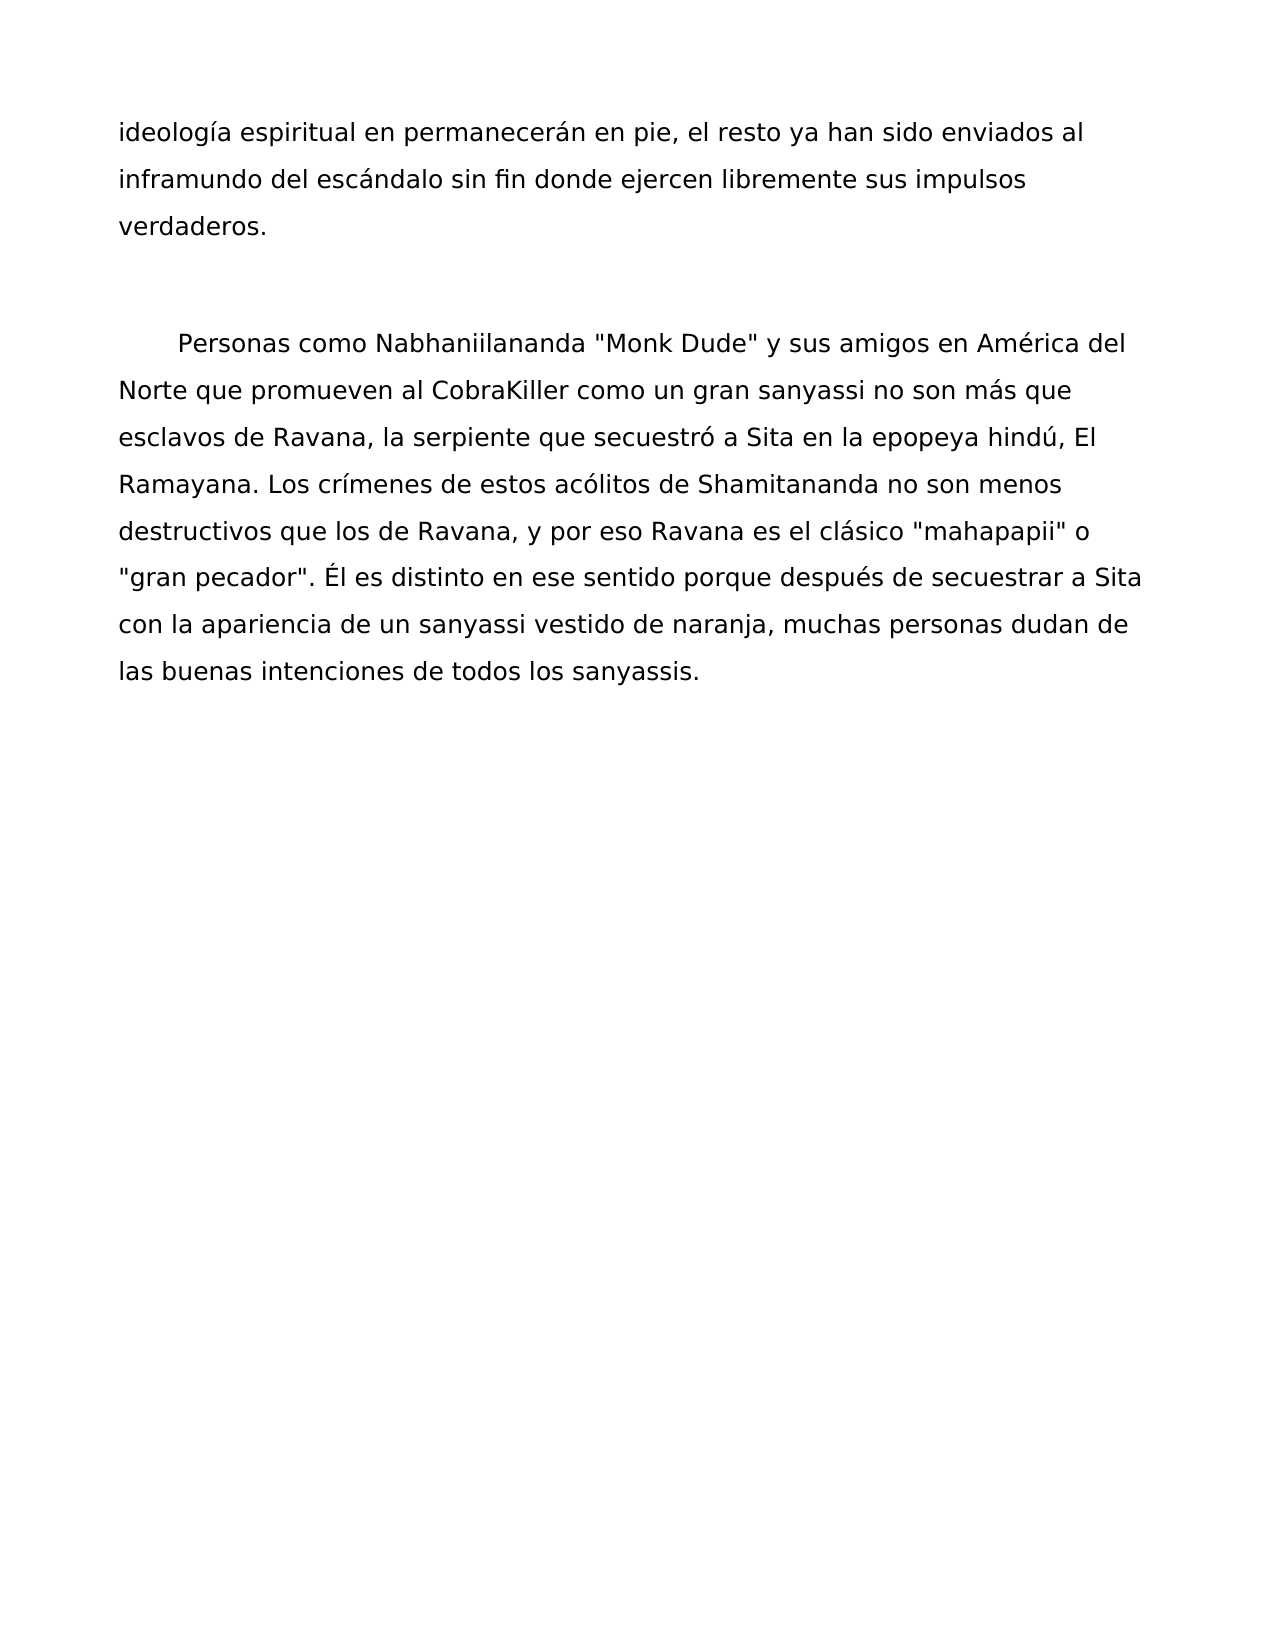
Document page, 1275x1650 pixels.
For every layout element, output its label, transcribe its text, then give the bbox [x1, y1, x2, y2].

text Personas como Nabhaniilananda "Monk Dude" y sus amigos en América del Norte que promueven al CobraKiller como un gran sanyassi no son más que esclavos de Ravana, la serpiente que secuestró a Sita en la epopeya hindú, El Ramayana. Los crímenes de estos acólitos de Shamitananda no son menos destructivos que los de Ravana, y por eso Ravana es el clásico "mahapapii" o "gran pecador". Él es distinto en ese sentido porque después de secuestrar a Sita con la apariencia de un sanyassi vestido de naranja, muchas personas dudan de las buenas intenciones de todos los sanyassis. [118, 329, 1157, 686]
text ideología espiritual en permanecerán en pie, el resto ya han sido enviados al inframundo del escándalo sin fin donde ejercen libremente sus impulsos verdaderos. [118, 118, 1157, 241]
